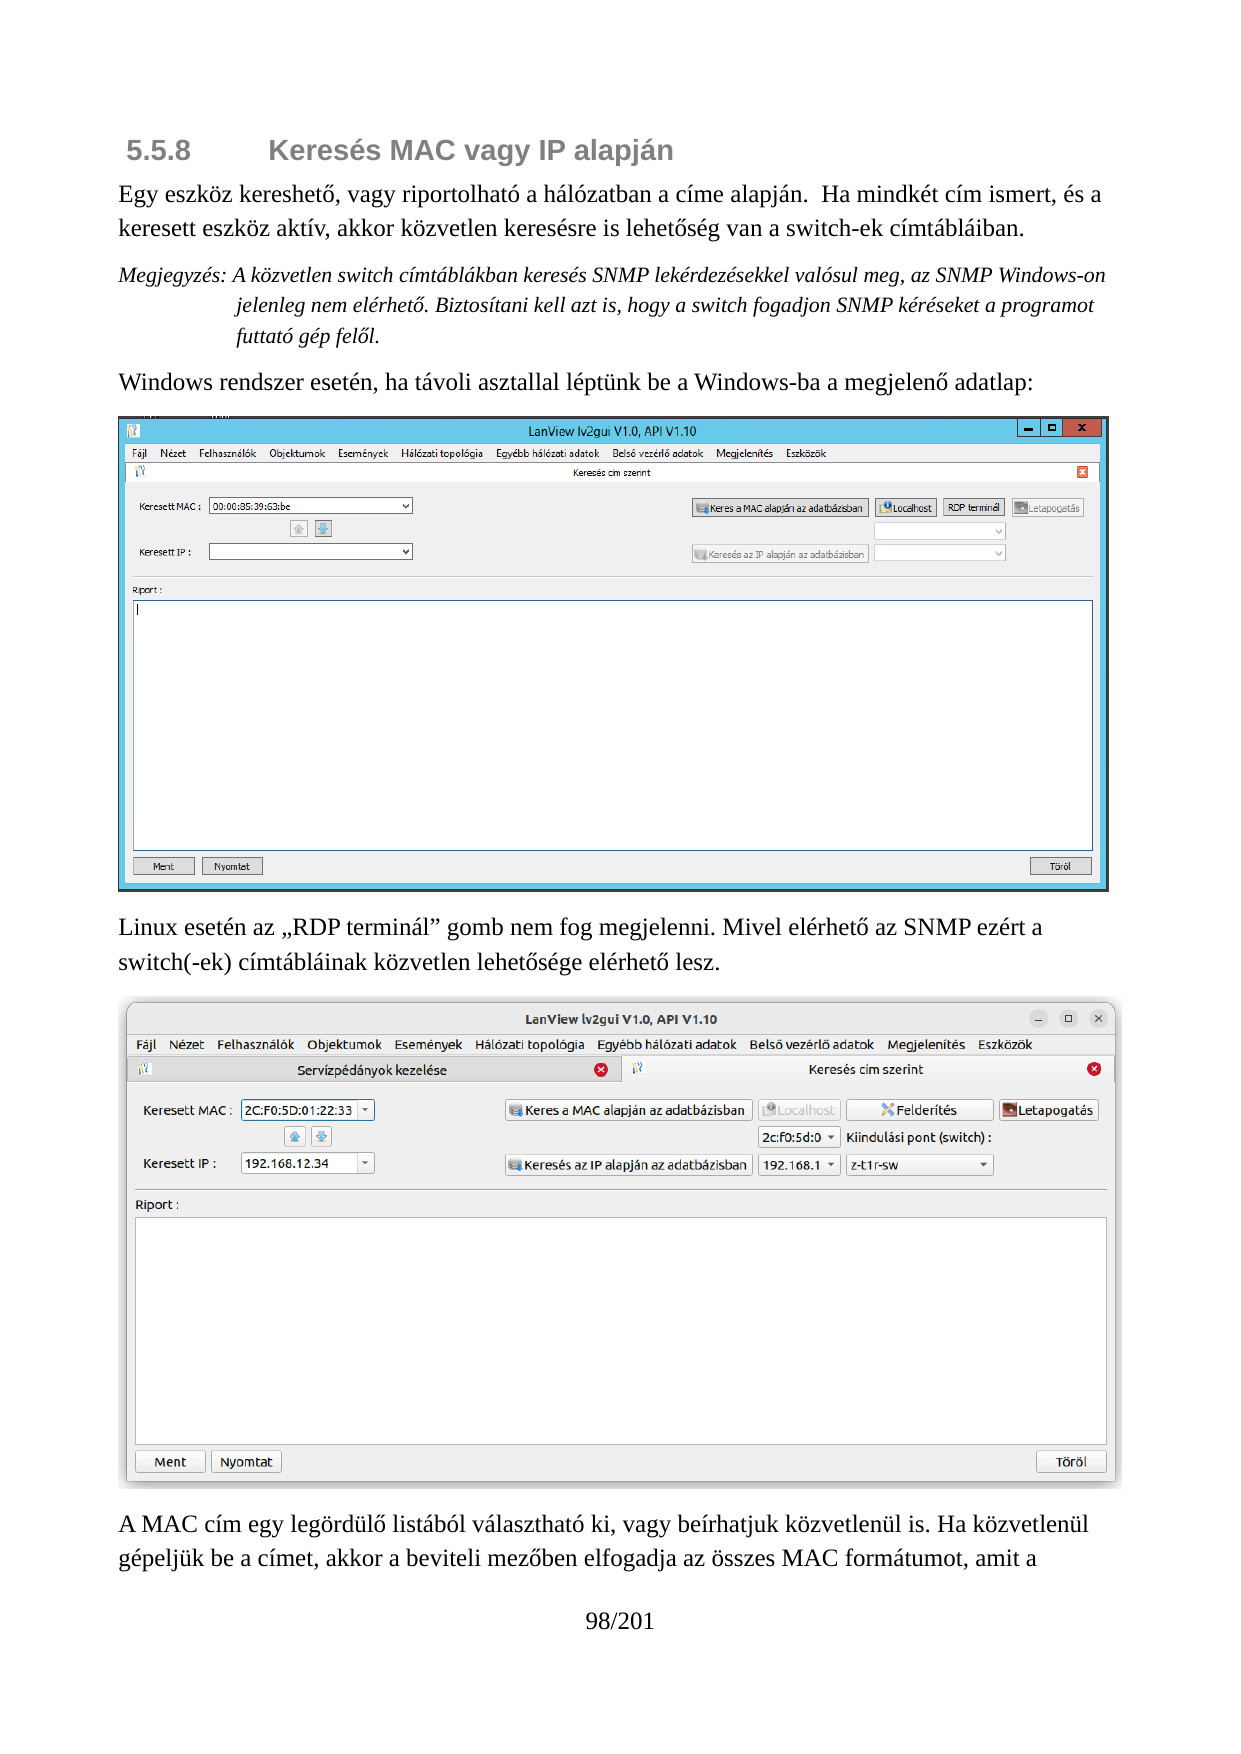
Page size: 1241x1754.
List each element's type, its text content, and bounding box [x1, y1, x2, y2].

text Megjegyzés: A közvetlen switch címtáblákban keresés SNMP lekérdezésekkel valósul meg, az SNMP Windows-on jelenleg nem elérhető. Biztosítani kell azt is, hogy a switch fogadjon SNMP kéréseket a programot futtató gép felől. [118, 262, 1122, 348]
text Linux esetén az „RDP terminál” gomb nem fog megjelenni. Mivel elérhető az SNMP ezért a switch(-ek) címtábláinak közvetlen lehetősége elérhető lesz. [118, 912, 1122, 976]
text Egy eszköz kereshető, vagy riportolható a hálózatban a címe alapján. Ha mindkét cím ismert, és a keresett eszköz aktív, akkor közvetlen keresésre is lehetőség van a switch-ek címtábláiban. [118, 179, 1122, 242]
text Windows rendszer esetén, ha távoli asztallal léptünk be a Windows-ba a megjelenő adatlap: [118, 367, 1122, 396]
text A MAC cím egy legördülő listából választható ki, vagy beírhatjuk közvetlenül is. Ha közvetlenül gépeljük be a címet, akkor a beviteli mezőben elfogadja az összes MAC formátumot, amit a [118, 1509, 1122, 1572]
picture [118, 996, 1123, 1489]
picture [118, 416, 1109, 892]
subtitle Keresés MAC vagy IP alapján [118, 133, 1122, 166]
